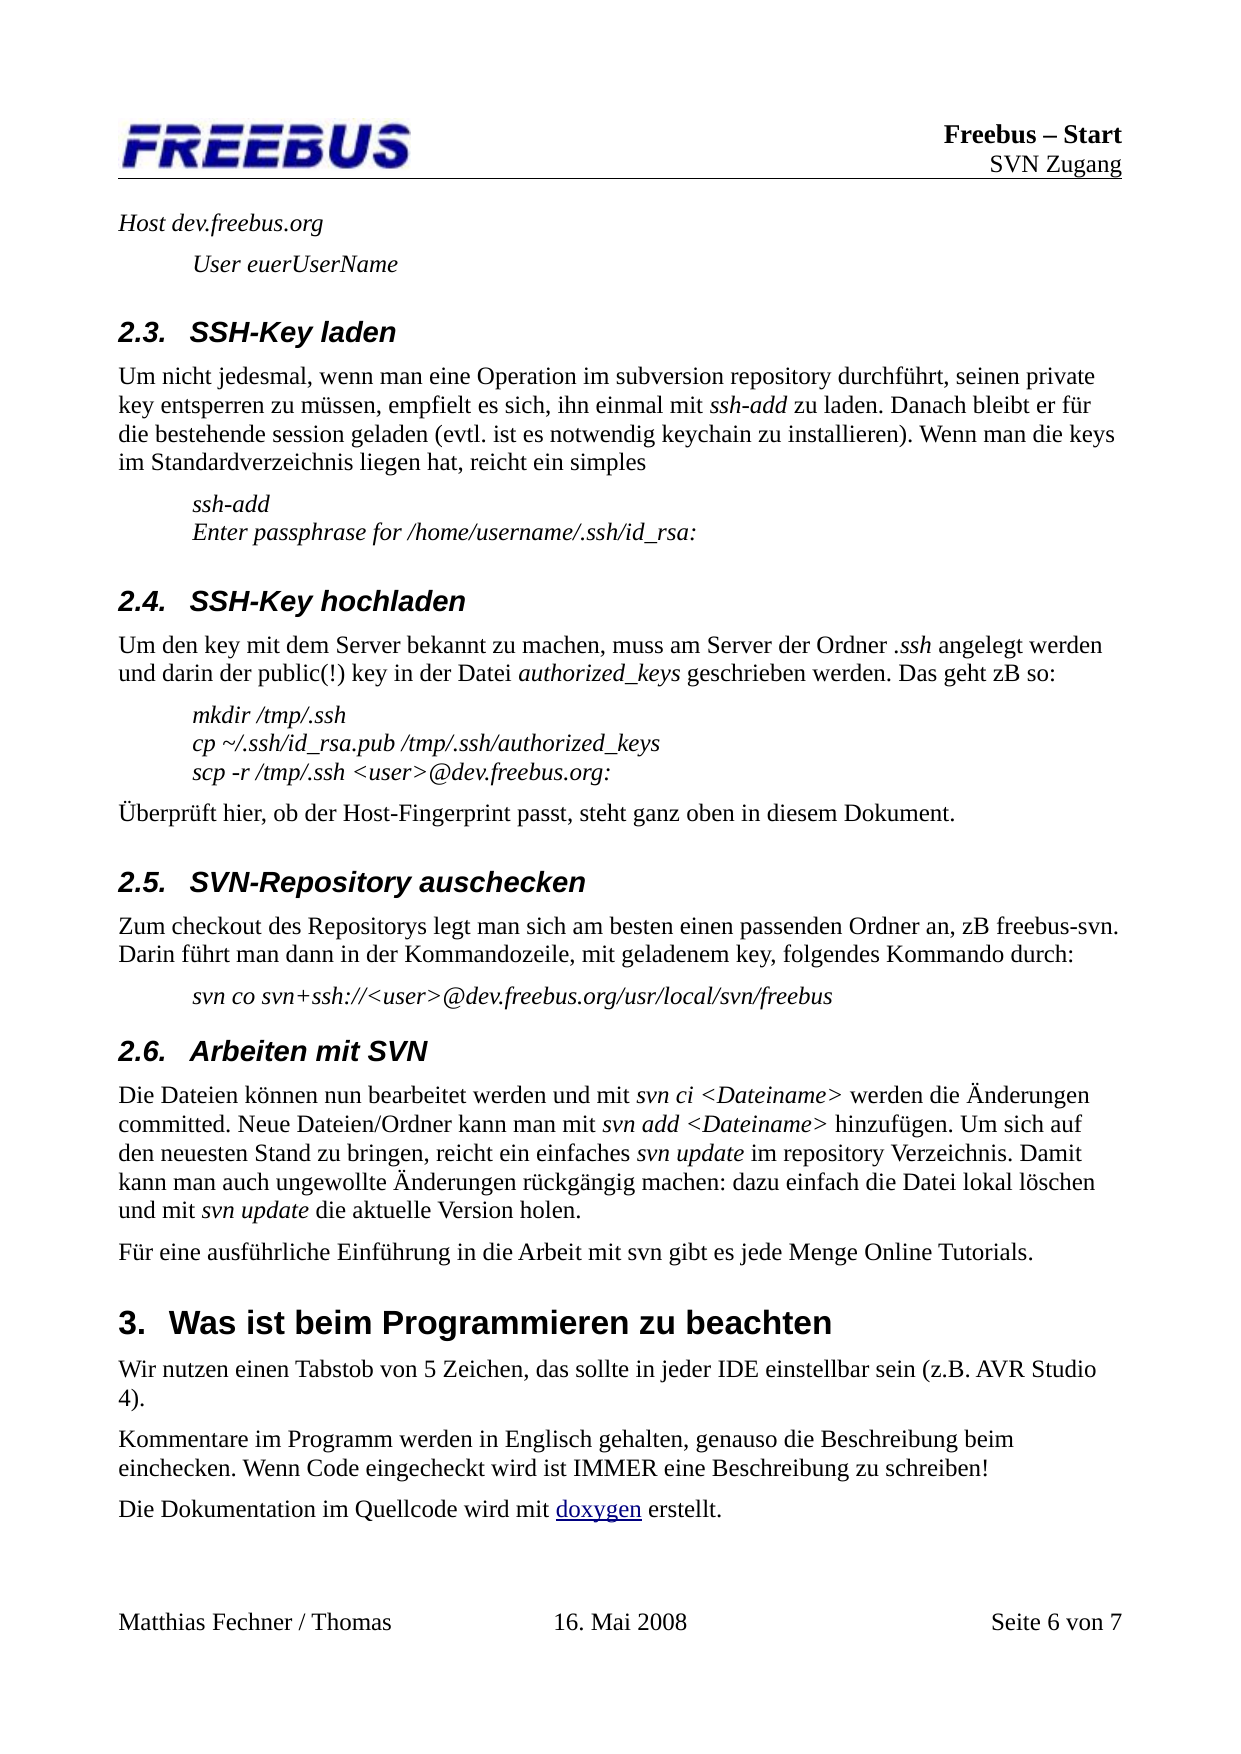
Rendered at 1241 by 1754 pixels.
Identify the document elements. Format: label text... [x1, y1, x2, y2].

text scp -r /tmp/.ssh <user>@dev.freebus.org: [118, 757, 1122, 786]
text svn co svn+ssh://<user>@dev.freebus.org/usr/local/svn/freebus [118, 981, 1122, 1009]
text Überprüft hier, ob der Host-Fingerprint passt, steht ganz oben in diesem Dokument. [118, 798, 1122, 827]
text Wir nutzen einen Tabstob von 5 Zeichen, das sollte in jeder IDE einstellbar sein (z.B. AVR Studio 4). [118, 1354, 1122, 1412]
text User euerUserName [118, 249, 1122, 278]
text ssh-add [118, 489, 1122, 517]
text Die Dokumentation im Quellcode wird mit doxygen erstellt. [118, 1494, 1122, 1523]
text Für eine ausführliche Einführung in die Arbeit mit svn gibt es jede Menge Online Tutorials. [118, 1237, 1122, 1266]
picture [118, 118, 411, 172]
subtitle SSH-Key hochladen [118, 584, 1122, 617]
text Enter passphrase for /home/username/.ssh/id_rsa: [118, 517, 1122, 546]
text Kommentare im Programm werden in Englisch gehalten, genauso die Beschreibung beim einchecken. Wenn Code eingecheckt wird ist IMMER eine Beschreibung zu schreiben! [118, 1424, 1122, 1482]
text Um nicht jedesmal, wenn man eine Operation im subversion repository durchführt, seinen private key entsperren zu müssen, empfielt es sich, ihn einmal mit ssh-add zu laden. Danach bleibt er für die bestehende session geladen (evtl. ist es notwendig keychain zu installieren). Wenn man die keys im Standardverzeichnis liegen hat, reicht ein simples [118, 361, 1122, 476]
subtitle SVN-Repository auschecken [118, 865, 1122, 898]
text Um den key mit dem Server bekannt zu machen, muss am Server der Ordner .ssh angelegt werden und darin der public(!) key in der Datei authorized_keys geschrieben werden. Das geht zB so: [118, 630, 1122, 687]
subtitle Arbeiten mit SVN [118, 1034, 1122, 1068]
text Die Dateien können nun bearbeitet werden und mit svn ci <Dateiname> werden die Änderungen committed. Neue Dateien/Ordner kann man mit svn add <Dateiname> hinzufügen. Um sich auf den neuesten Stand zu bringen, reicht ein einfaches svn update im repository Verzeichnis. Damit kann man auch ungewollte Änderungen rückgängig machen: dazu einfach die Datei lokal löschen und mit svn update die aktuelle Version holen. [118, 1081, 1122, 1224]
text mkdir /tmp/.ssh [118, 700, 1122, 728]
subtitle SSH-Key laden [118, 315, 1122, 349]
text Host dev.freebus.org [118, 208, 1122, 236]
text cp ~/.ssh/id_rsa.pub /tmp/.ssh/authorized_keys [118, 728, 1122, 757]
text Zum checkout des Repositorys legt man sich am besten einen passenden Ordner an, zB freebus-svn. Darin führt man dann in der Kommandozeile, mit geladenem key, folgendes Kommando durch: [118, 911, 1122, 968]
subtitle Was ist beim Programmieren zu beachten [118, 1303, 1122, 1342]
